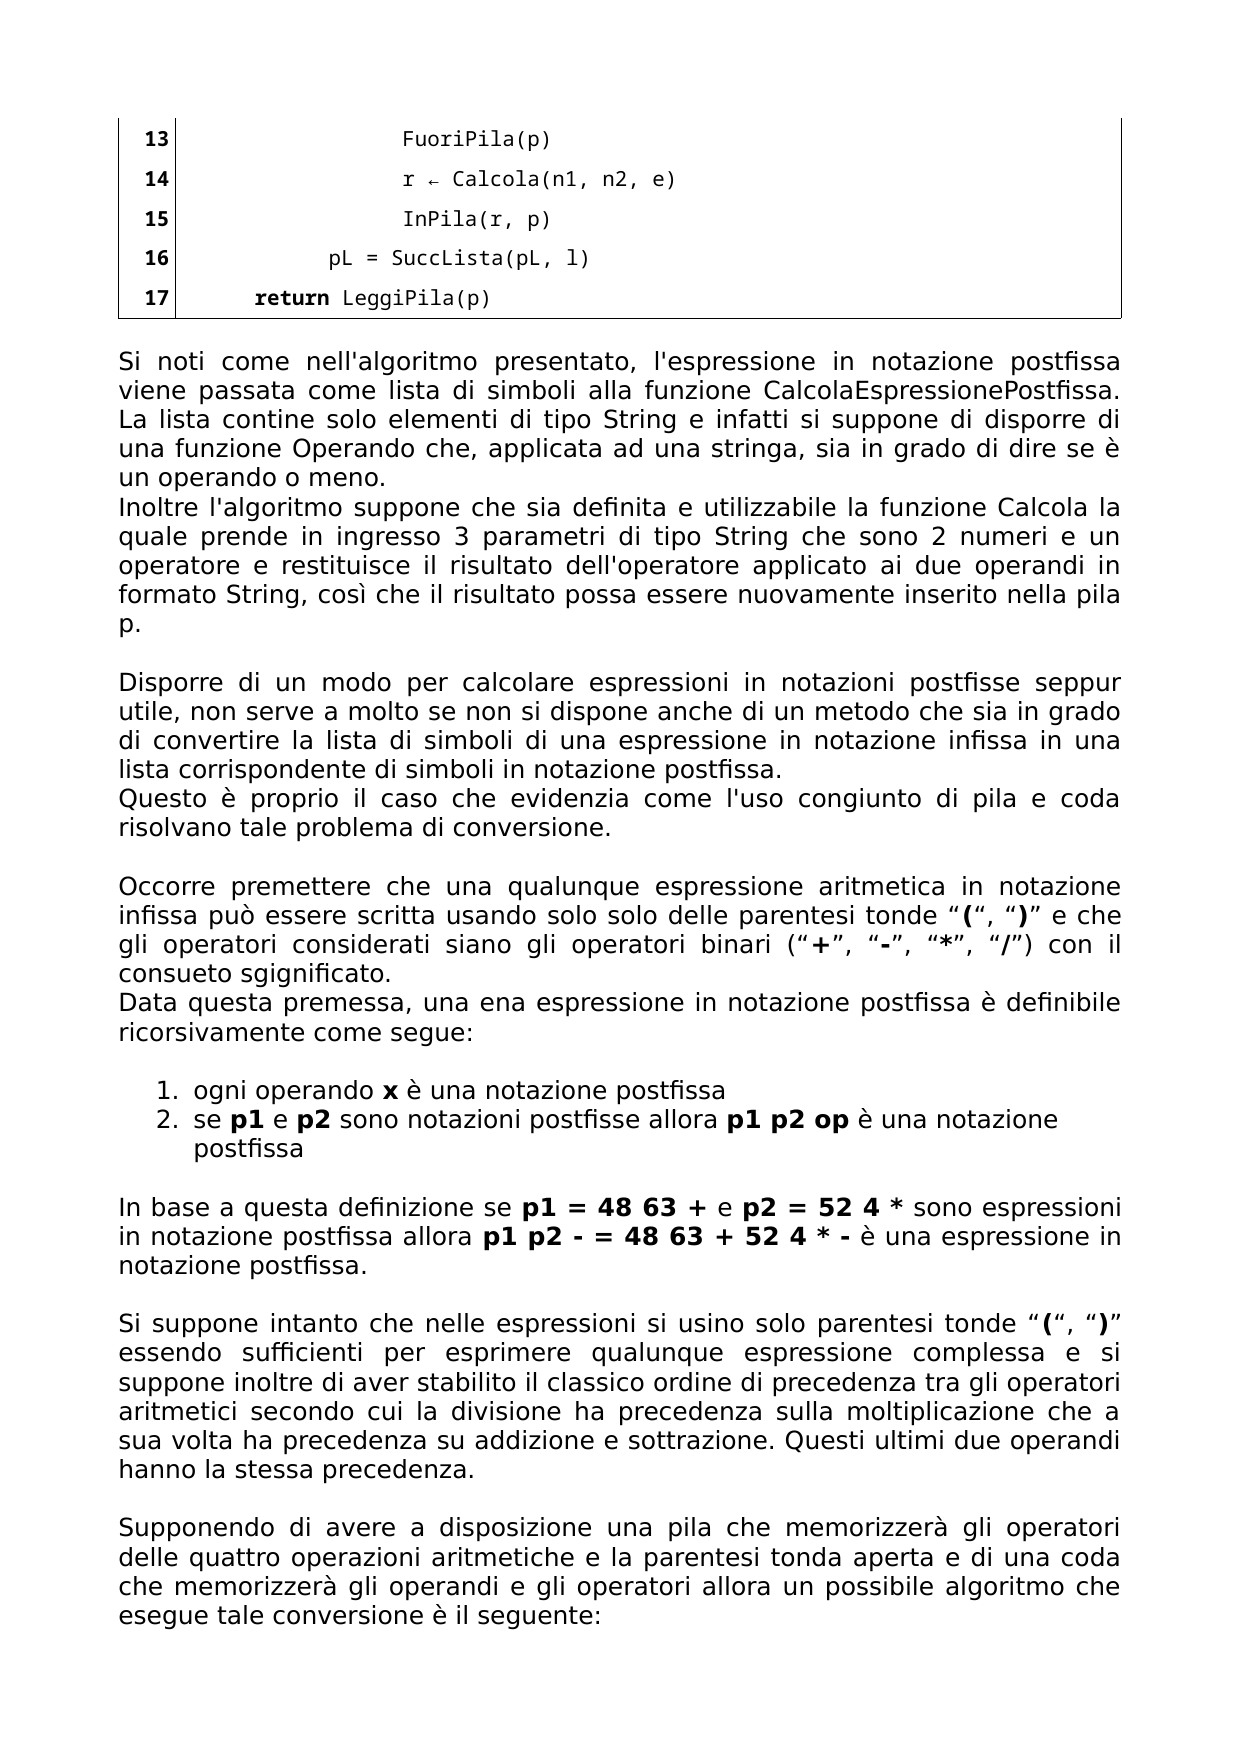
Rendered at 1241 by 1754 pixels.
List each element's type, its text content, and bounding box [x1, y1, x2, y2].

text Si suppone intanto che nelle espressioni si usino solo parentesi tonde “(“, “)” essendo sufficienti per esprimere qualunque espressione complessa e si suppone inoltre di aver stabilito il classico ordine di precedenza tra gli operatori aritmetici secondo cui la divisione ha precedenza sulla moltiplicazione che a sua volta ha precedenza su addizione e sottrazione. Questi ultimi due operandi hanno la stessa precedenza. [118, 1309, 1122, 1484]
text Supponendo di avere a disposizione una pila che memorizzerà gli operatori delle quattro operazioni aritmetiche e la parentesi tonda aperta e di una coda che memorizzerà gli operandi e gli operatori allora un possibile algoritmo che esegue tale conversione è il seguente: [118, 1513, 1122, 1630]
text Occorre premettere che una qualunque espressione aritmetica in notazione infissa può essere scritta usando solo solo delle parentesi tonde “(“, “)” e che gli operatori considerati siano gli operatori binari (“+”, “-”, “*”, “/”) con il consueto sgignificato. [118, 872, 1122, 988]
text In base a questa definizione se p1 = 48 63 + e p2 = 52 4 * sono espressioni in notazione postfissa allora p1 p2 - = 48 63 + 52 4 * - è una espressione in notazione postfissa. [118, 1193, 1122, 1280]
table_cell 13 [119, 118, 175, 158]
text Disporre di un modo per calcolare espressioni in notazioni postfisse seppur utile, non serve a molto se non si dispone anche di un metodo che sia in grado di convertire la lista di simboli di una espressione in notazione infissa in una lista corrispondente di simboli in notazione postfissa. [118, 668, 1122, 784]
table_cell InPila(r, p) [176, 198, 1121, 238]
table_cell r ← Calcola(n1, n2, e) [176, 158, 1121, 198]
table_cell return LeggiPila(p) [176, 278, 1121, 318]
text Inoltre l'algoritmo suppone che sia definita e utilizzabile la funzione Calcola la quale prende in ingresso 3 parametri di tipo String che sono 2 numeri e un operatore e restituisce il risultato dell'operatore applicato ai due operandi in formato String, così che il risultato possa essere nuovamente inserito nella pila p. [118, 493, 1122, 638]
list se p1 e p2 sono notazioni postfisse allora p1 p2 op è una notazione postfissa [156, 1105, 1122, 1163]
table_cell FuoriPila(p) [176, 118, 1121, 158]
text Questo è proprio il caso che evidenzia come l'uso congiunto di pila e coda risolvano tale problema di conversione. [118, 784, 1122, 843]
text Data questa premessa, una ena espressione in notazione postfissa è definibile ricorsivamente come segue: [118, 988, 1122, 1047]
table_cell 14 [119, 158, 175, 198]
table_cell 17 [119, 278, 175, 318]
table_cell pL = SuccLista(pL, l) [176, 238, 1121, 278]
text Si noti come nell'algoritmo presentato, l'espressione in notazione postfissa viene passata come lista di simboli alla funzione CalcolaEspressionePostfissa. La lista contine solo elementi di tipo String e infatti si suppone di disporre di una funzione Operando che, applicata ad una stringa, sia in grado di dire se è un operando o meno. [118, 347, 1122, 493]
table_cell 15 [119, 198, 175, 238]
list ogni operando x è una notazione postfissa [156, 1076, 1122, 1105]
table_cell 16 [119, 238, 175, 278]
